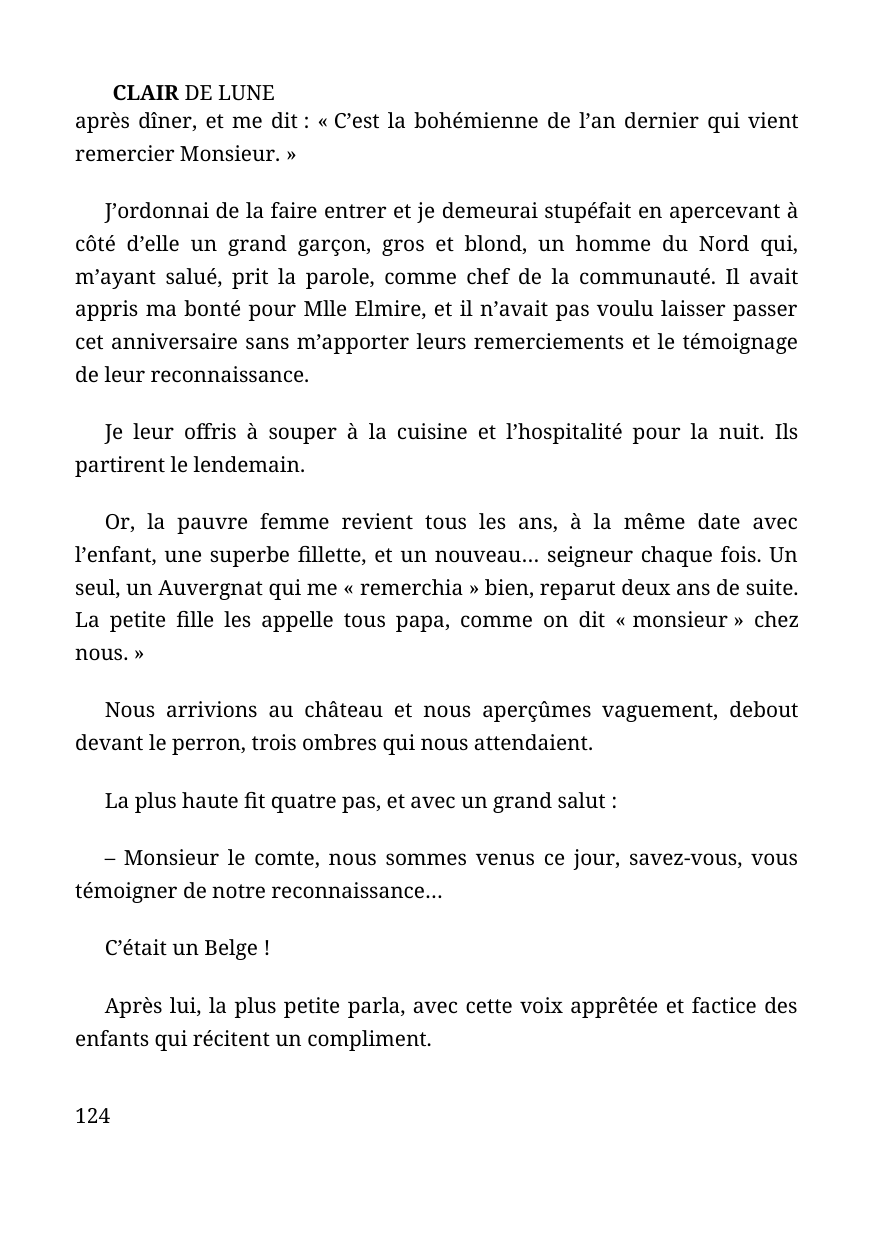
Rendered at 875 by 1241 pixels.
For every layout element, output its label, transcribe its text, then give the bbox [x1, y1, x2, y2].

text – Monsieur le comte, nous sommes venus ce jour, savez-vous, vous témoigner de notre reconnaissance… [75, 843, 799, 904]
text Or, la pauvre femme revient tous les ans, à la même date avec l’enfant, une superbe fillette, et un nouveau… seigneur chaque fois. Un seul, un Auvergnat qui me « remerchia » bien, reparut deux ans de suite. La petite fille les appelle tous papa, comme on dit « monsieur » chez nous. » [75, 507, 799, 666]
text La plus haute fit quatre pas, et avec un grand salut : [75, 786, 799, 814]
text Nous arrivions au château et nous aperçûmes vaguement, debout devant le perron, trois ombres qui nous attendaient. [75, 696, 799, 757]
text C’était un Belge ! [75, 933, 799, 962]
text Après lui, la plus petite parla, avec cette voix apprêtée et factice des enfants qui récitent un compliment. [75, 991, 799, 1052]
text Je leur offris à souper à la cuisine et l’hospitalité pour la nuit. Ils partirent le lendemain. [75, 417, 799, 478]
text J’ordonnai de la faire entrer et je demeurai stupéfait en apercevant à côté d’elle un grand garçon, gros et blond, un homme du Nord qui, m’ayant salué, prit la parole, comme chef de la communauté. Il avait appris ma bonté pour Mlle Elmire, et il n’avait pas voulu laisser passer cet anniversaire sans m’apporter leurs remerciements et le témoignage de leur reconnaissance. [75, 197, 799, 388]
text après dîner, et me dit : « C’est la bohémienne de l’an dernier qui vient remercier Monsieur. » [75, 106, 799, 167]
